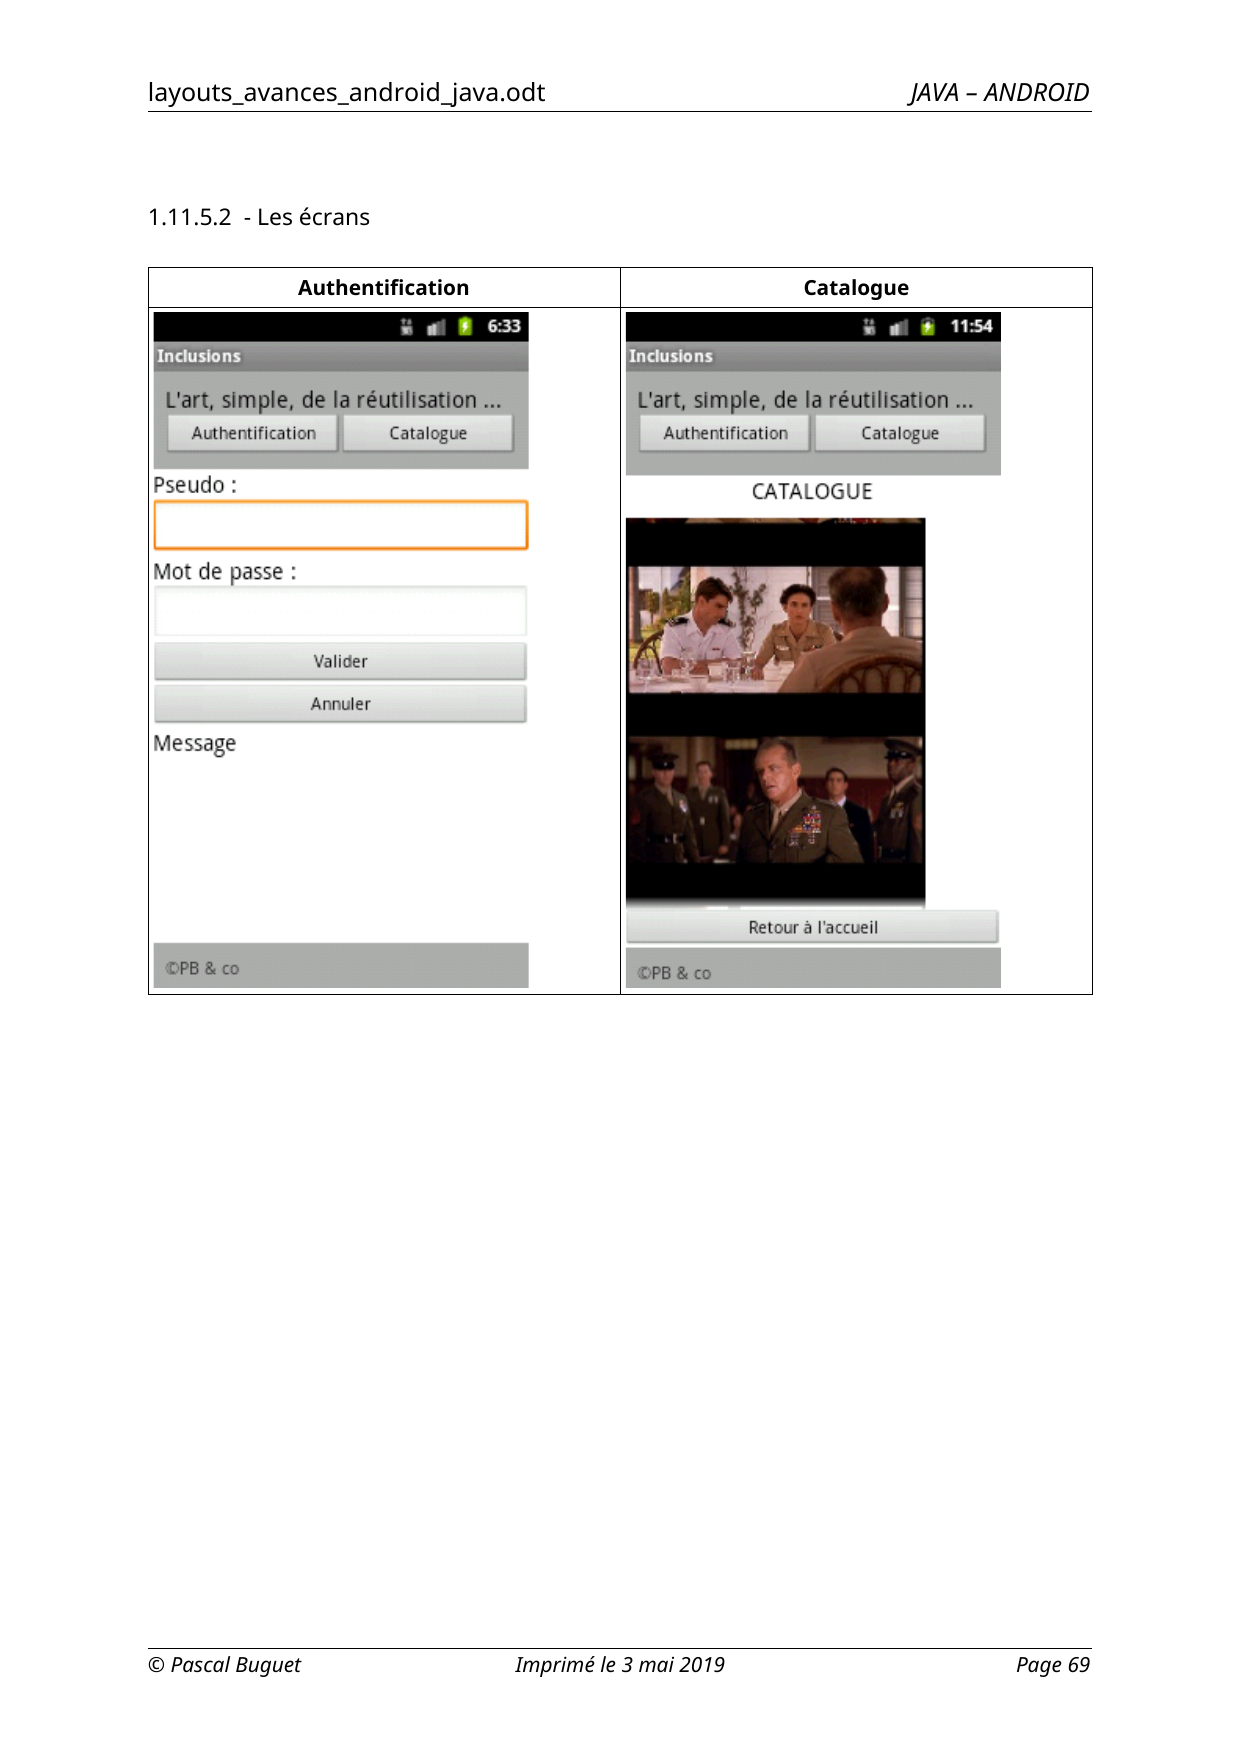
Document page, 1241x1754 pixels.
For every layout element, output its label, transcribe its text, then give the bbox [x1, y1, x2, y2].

subtitle - Les écrans [148, 201, 1092, 232]
table_cell [621, 308, 1092, 994]
table_header Catalogue [621, 268, 1092, 307]
table_cell [149, 308, 620, 994]
table_header Authentification [149, 268, 620, 307]
